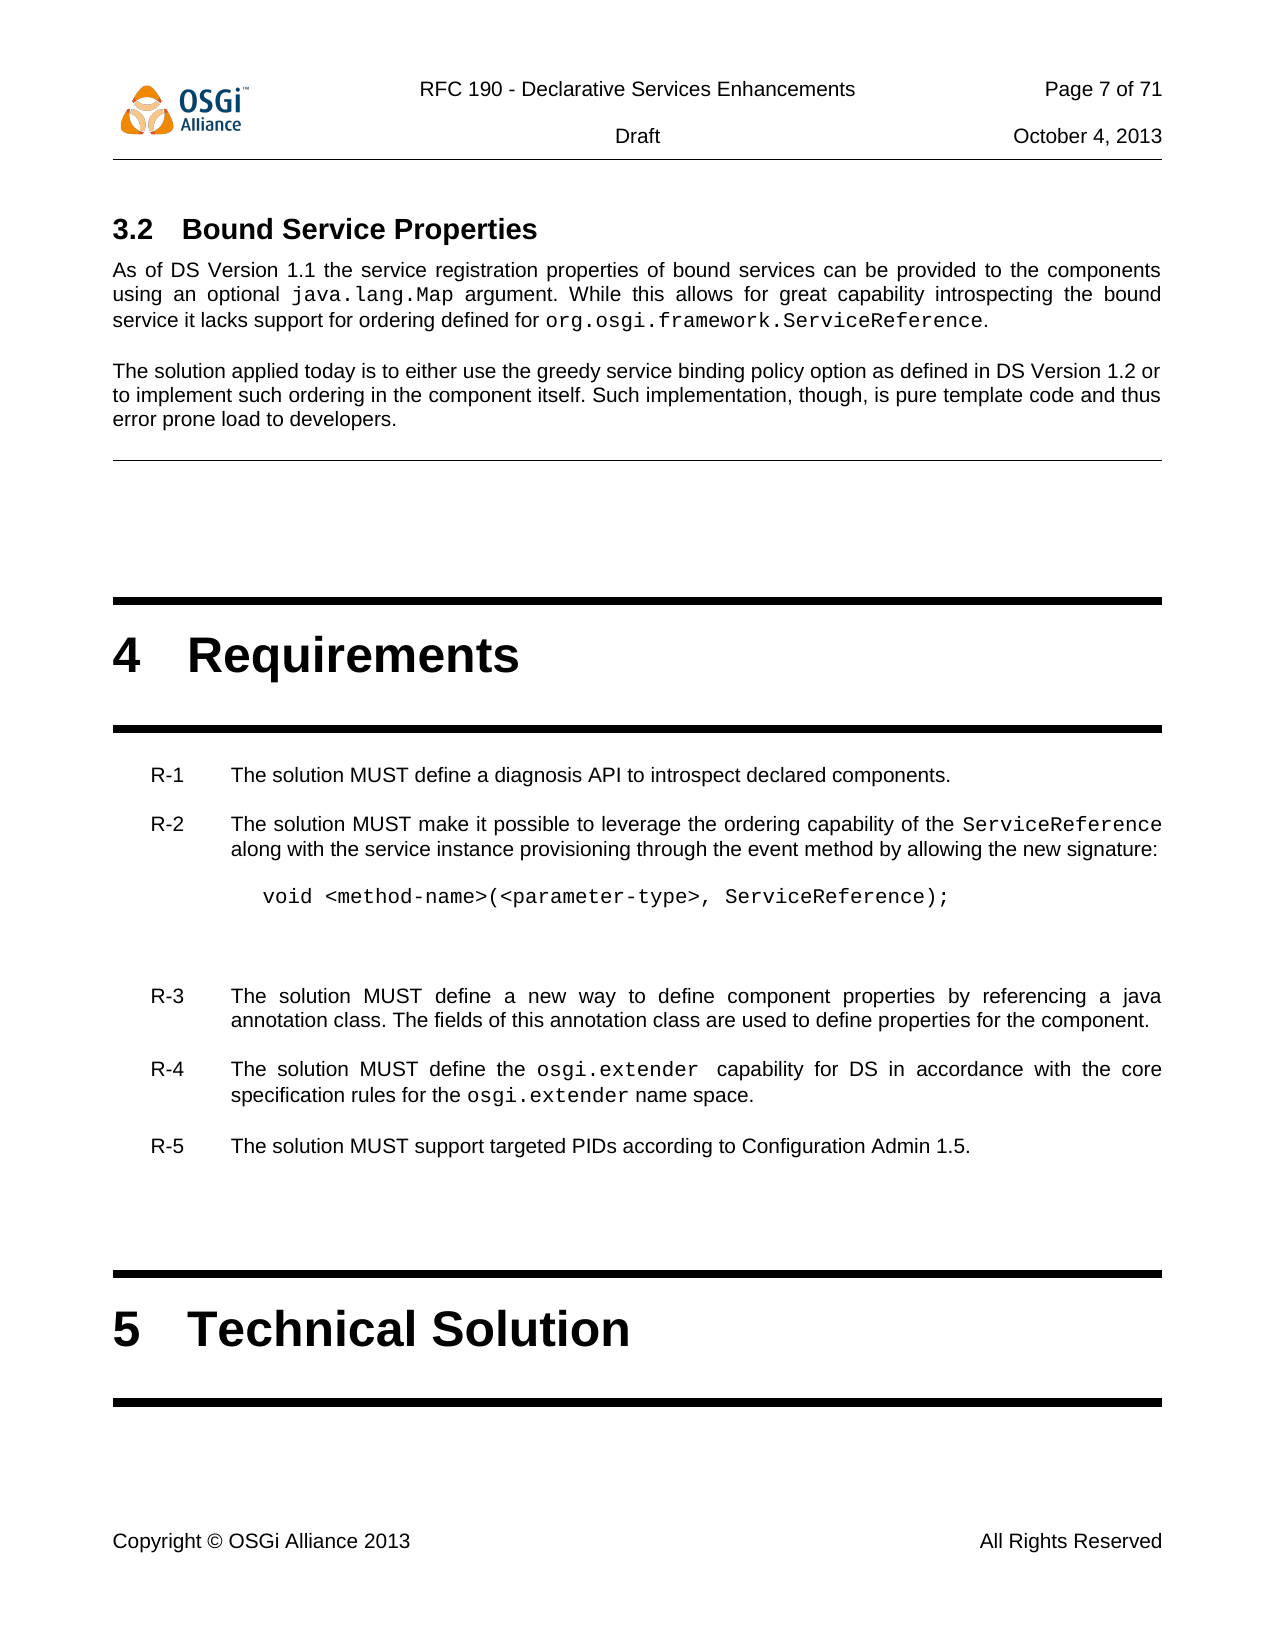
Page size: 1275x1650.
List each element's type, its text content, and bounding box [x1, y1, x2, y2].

list The solution MUST define the osgi.extender capability for DS in accordance with the core specification rules for the osgi.extender name space. [150, 1057, 1162, 1108]
list void <method-name>(<parameter-type>, ServiceReference); [225, 886, 1162, 910]
subtitle Bound Service Properties [112, 209, 1162, 246]
list The solution MUST define a diagnosis API to introspect declared components. [150, 762, 1162, 786]
text As of DS Version 1.1 the service registration properties of bound services can be provided to the components using an optional java.lang.Map argument. While this allows for great capability introspecting the bound service it lacks support for ordering defined for org.osgi.framework.ServiceReference. [112, 258, 1162, 334]
list The solution MUST define a new way to define component properties by referencing a java annotation class. The fields of this annotation class are used to define properties for the component. [150, 984, 1162, 1032]
list The solution MUST support targeted PIDs according to Configuration Admin 1.5. [150, 1133, 1162, 1157]
subtitle Technical Solution [112, 1271, 1162, 1407]
text The solution applied today is to either use the greedy service binding policy option as defined in DS Version 1.2 or to implement such ordering in the component itself. Such implementation, though, is pure template code and thus error prone load to developers. [112, 359, 1162, 431]
list The solution MUST make it possible to leverage the ordering capability of the ServiceReference along with the service instance provisioning through the event method by allowing the new signature: [150, 811, 1162, 861]
picture [113, 78, 257, 142]
subtitle Requirements [112, 598, 1162, 733]
